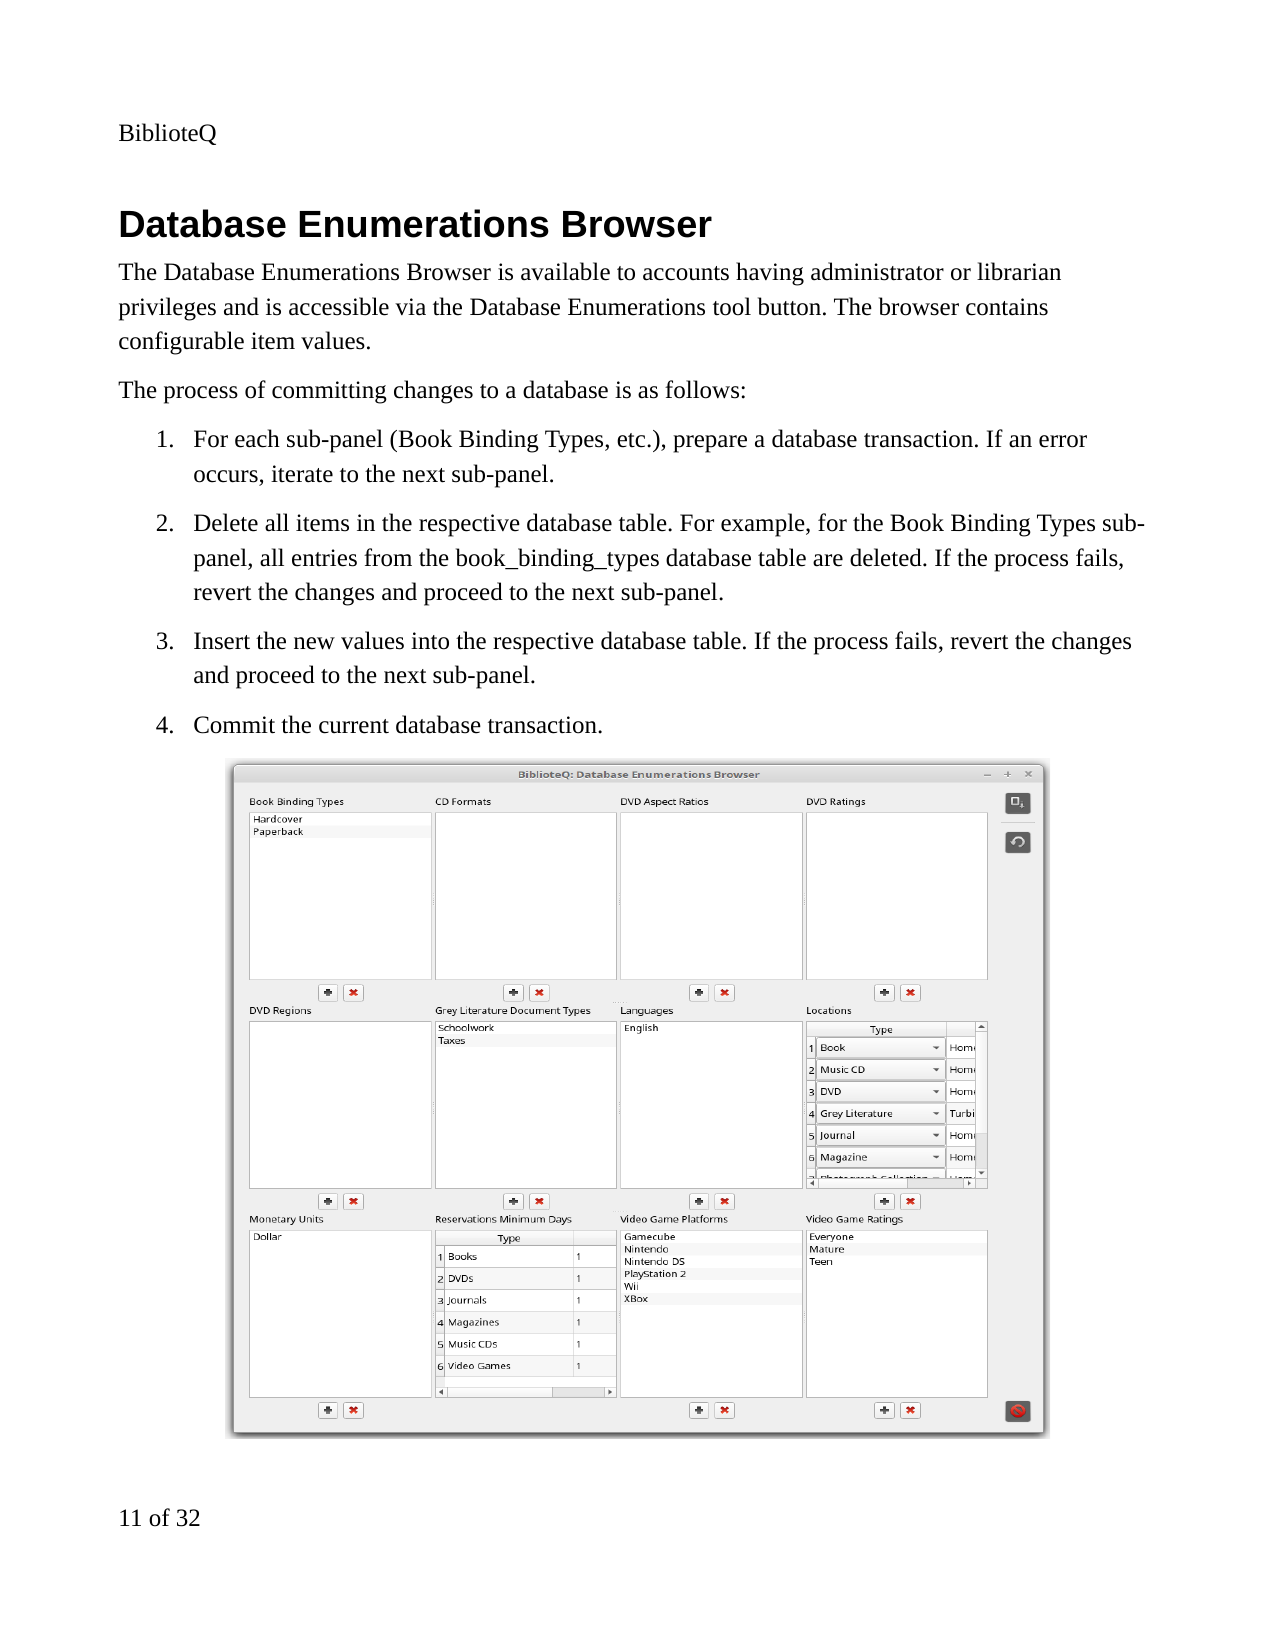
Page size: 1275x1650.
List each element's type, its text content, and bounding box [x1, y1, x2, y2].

list Commit the current database transaction. [156, 710, 1157, 738]
picture [225, 758, 1050, 1439]
list For each sub-panel (Book Binding Types, etc.), prepare a database transaction. If an error occurs, iterate to the next sub-panel. [156, 424, 1157, 488]
list Insert the new values into the respective database table. If the process fails, revert the changes and proceed to the next sub-panel. [156, 626, 1157, 689]
subtitle Database Enumerations Browser [118, 201, 1157, 245]
text The process of committing changes to a database is as follows: [118, 376, 1157, 404]
list Delete all items in the respective database table. For example, for the Book Binding Types sub-panel, all entries from the book_binding_types database table are deleted. If the process fails, revert the changes and proceed to the next sub-panel. [156, 508, 1157, 606]
text The Database Enumerations Browser is available to accounts having administrator or librarian privileges and is accessible via the Database Enumerations tool button. The browser contains configurable item values. [118, 257, 1157, 355]
